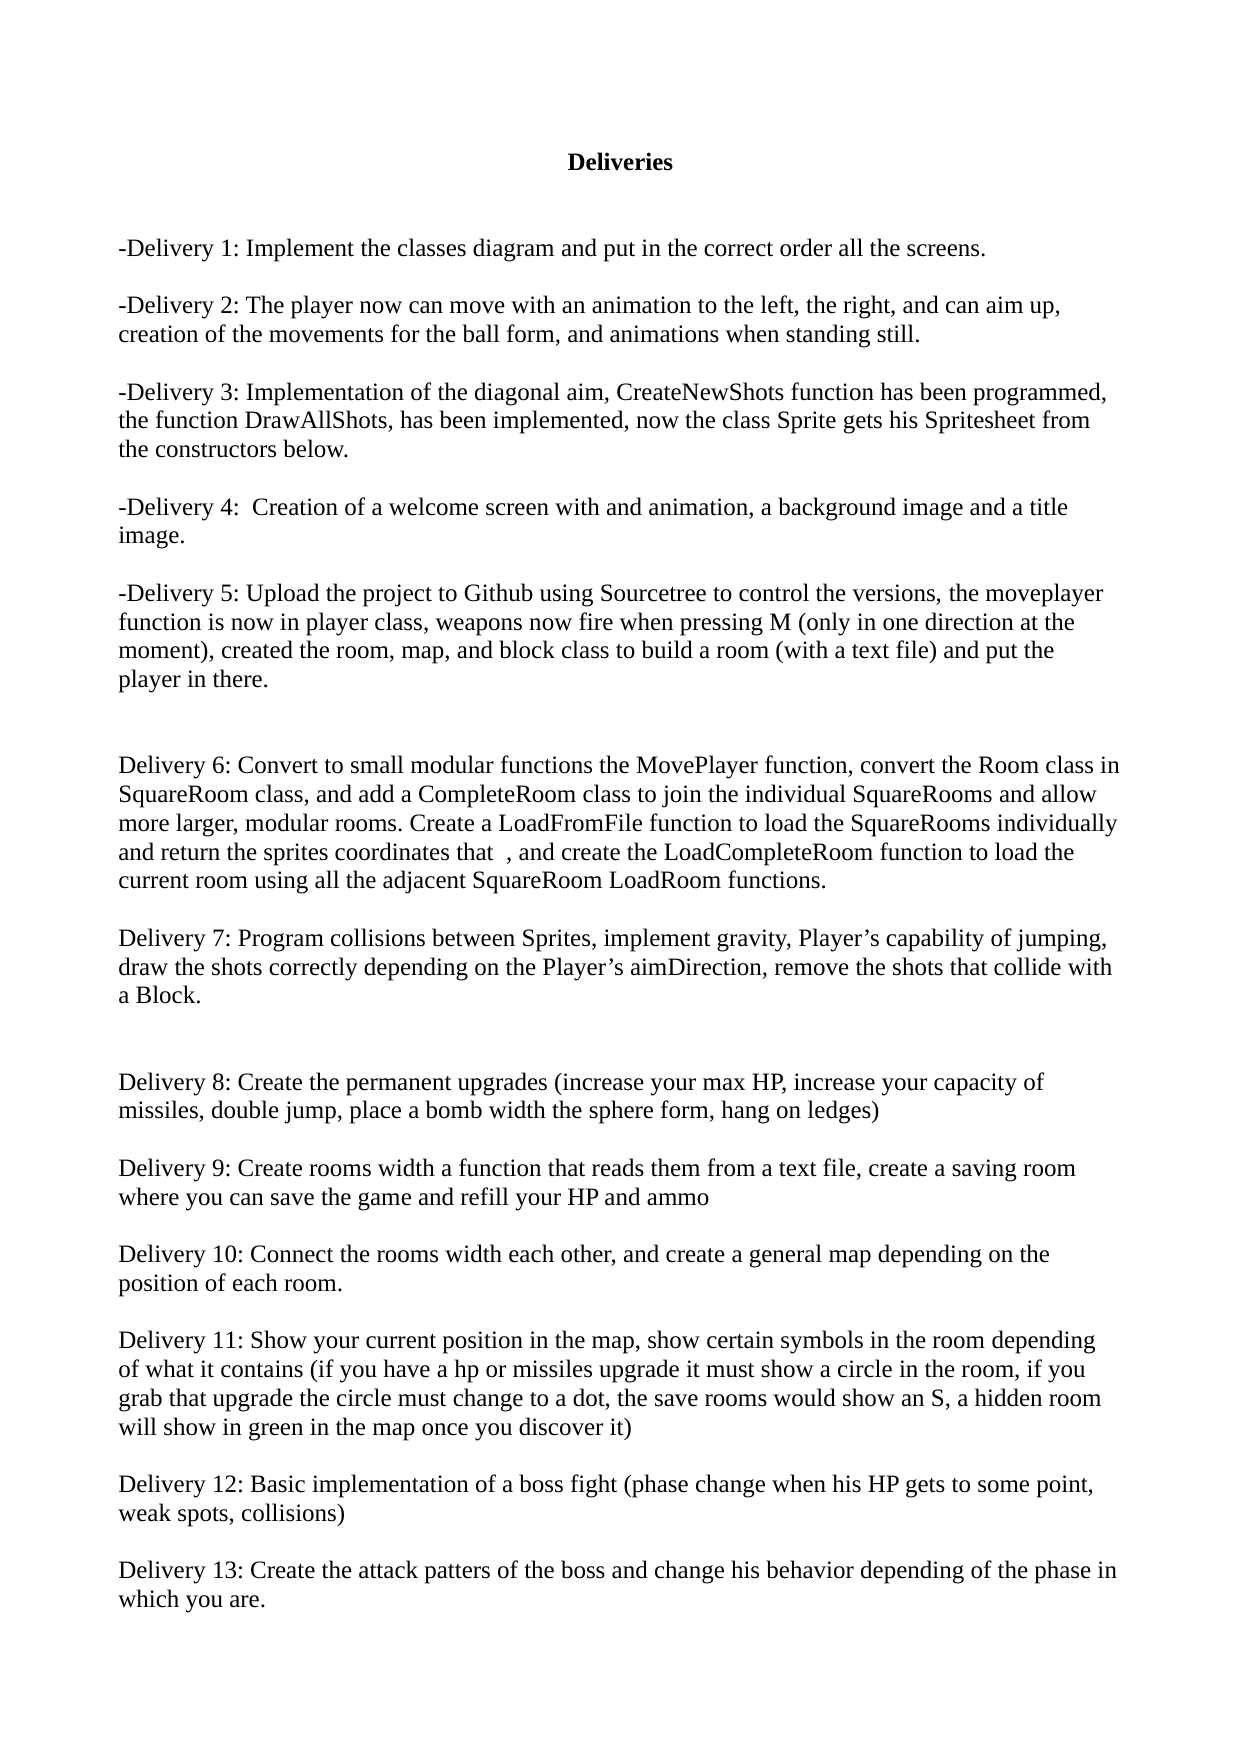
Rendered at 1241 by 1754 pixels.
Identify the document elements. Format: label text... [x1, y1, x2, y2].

text Delivery 13: Create the attack patters of the boss and change his behavior depending of the phase in which you are. [118, 1556, 1122, 1613]
text Delivery 10: Connect the rooms width each other, and create a general map depending on the position of each room. [118, 1239, 1122, 1297]
text Delivery 6: Convert to small modular functions the MovePlayer function, convert the Room class in SquareRoom class, and add a CompleteRoom class to join the individual SquareRooms and allow more larger, modular rooms. Create a LoadFromFile function to load the SquareRooms individually and return the sprites coordinates that , and create the LoadCompleteRoom function to load the current room using all the adjacent SquareRoom LoadRoom functions. [118, 751, 1122, 894]
text -Delivery 5: Upload the project to Github using Sourcetree to control the versions, the moveplayer function is now in player class, weapons now fire when pressing M (only in one direction at the moment), created the room, map, and block class to build a room (with a text file) and put the player in there. [118, 578, 1122, 693]
text -Delivery 4: Creation of a welcome screen with and animation, a background image and a title image. [118, 492, 1122, 549]
text -Delivery 2: The player now can move with an animation to the left, the right, and can aim up, creation of the movements for the ball form, and animations when standing still. [118, 291, 1122, 348]
text Delivery 11: Show your current position in the map, show certain symbols in the room depending of what it contains (if you have a hp or missiles upgrade it must show a circle in the room, if you grab that upgrade the circle must change to a dot, the save rooms would show an S, a hidden room will show in green in the map once you discover it) [118, 1326, 1122, 1441]
text -Delivery 3: Implementation of the diagonal aim, CreateNewShots function has been programmed, the function DrawAllShots, has been implemented, now the class Sprite gets his Spritesheet from the constructors below. [118, 377, 1122, 463]
text Delivery 12: Basic implementation of a boss fight (phase change when his HP gets to some point, weak spots, collisions) [118, 1469, 1122, 1527]
text Deliveries [118, 147, 1122, 176]
text -Delivery 1: Implement the classes diagram and put in the correct order all the screens. [118, 233, 1122, 262]
text Delivery 7: Program collisions between Sprites, implement gravity, Player’s capability of jumping, draw the shots correctly depending on the Player’s aimDirection, remove the shots that collide with a Block. [118, 923, 1122, 1009]
text Delivery 8: Create the permanent upgrades (increase your max HP, increase your capacity of missiles, double jump, place a bomb width the sphere form, hang on ledges) [118, 1067, 1122, 1124]
text Delivery 9: Create rooms width a function that reads them from a text file, create a saving room where you can save the game and refill your HP and ammo [118, 1153, 1122, 1211]
